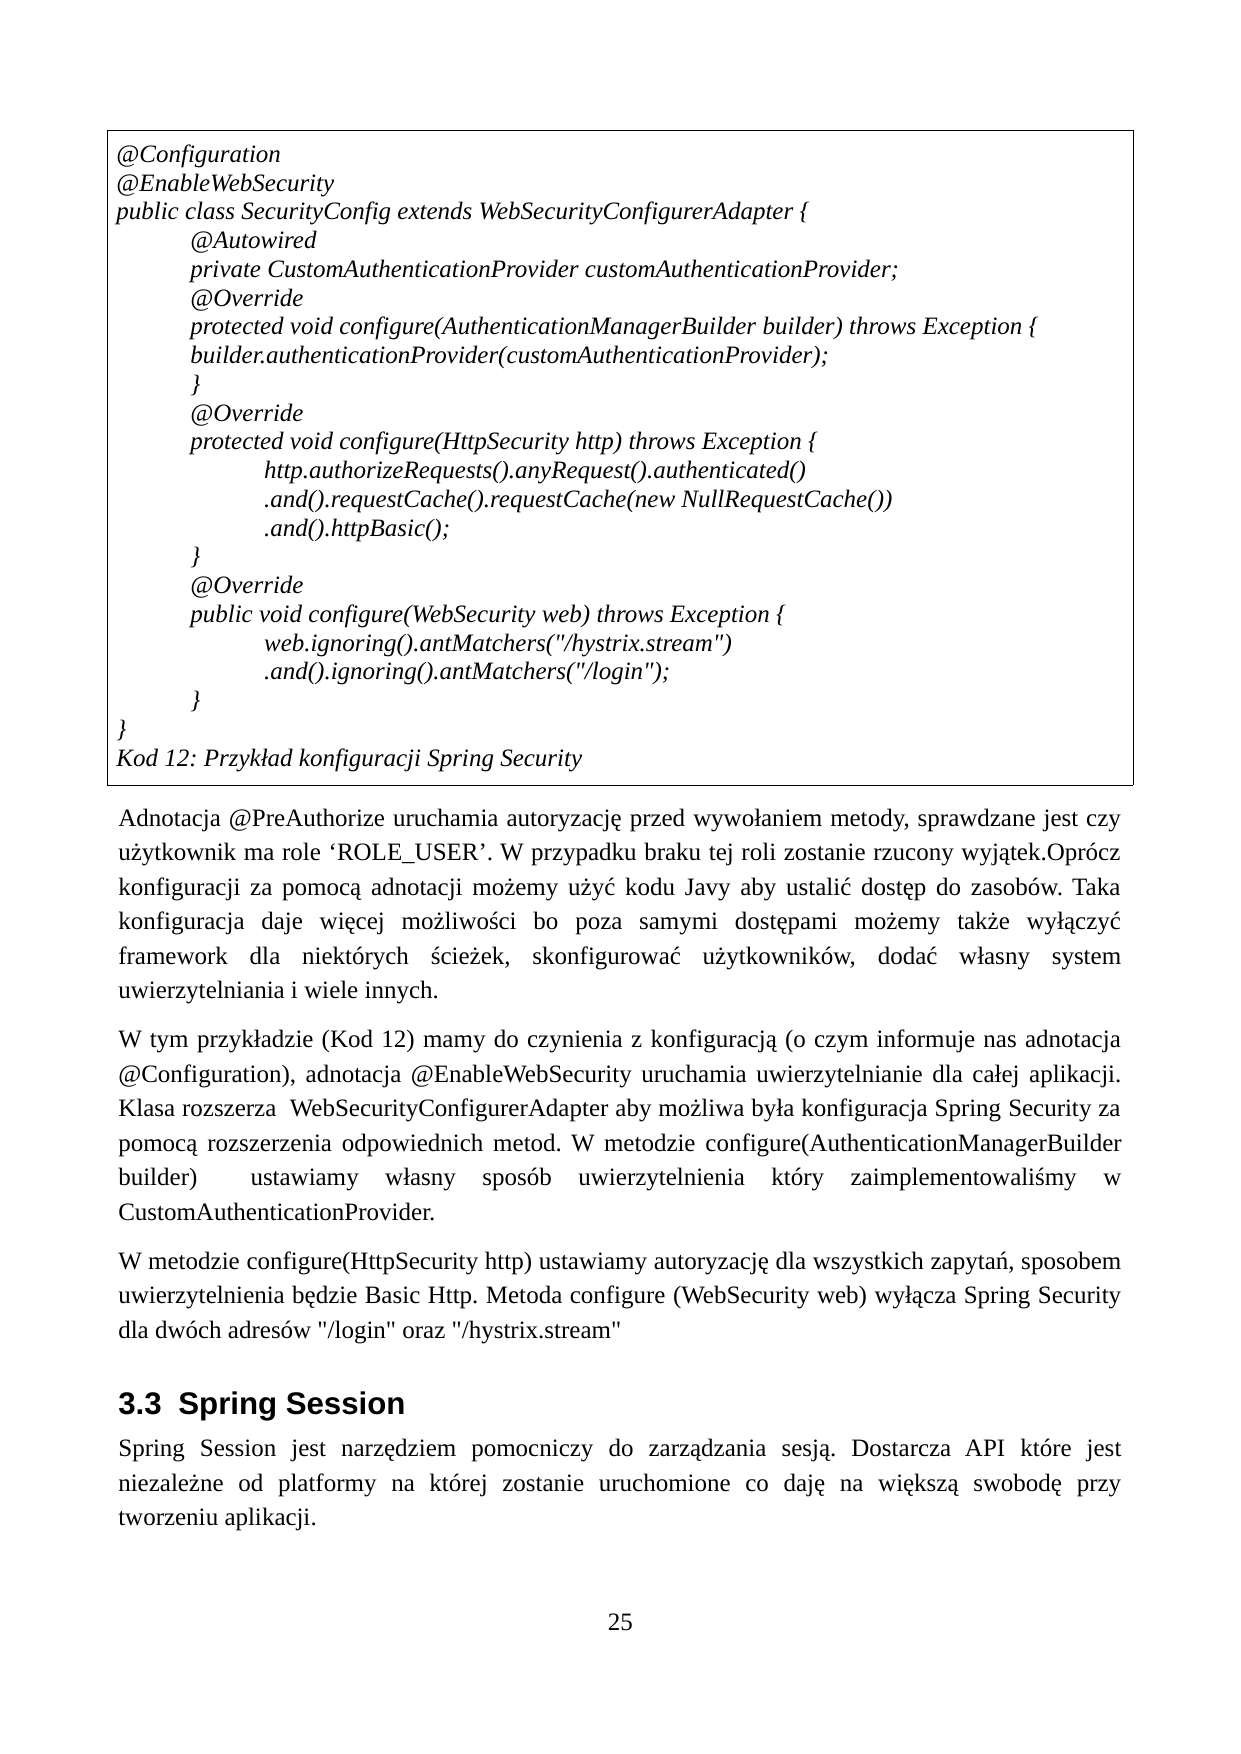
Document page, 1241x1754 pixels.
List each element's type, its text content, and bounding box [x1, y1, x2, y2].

text [108, 131, 1133, 785]
text } [116, 685, 1124, 714]
text http.authorizeRequests().anyRequest().authenticated() [116, 455, 1124, 484]
text @EnableWebSecurity [116, 168, 1124, 196]
subtitle Spring Session [118, 1385, 1122, 1421]
text builder.authenticationProvider(customAuthenticationProvider); [116, 340, 1124, 369]
text .and().httpBasic(); [116, 513, 1124, 541]
text .and().ignoring().antMatchers("/login"); [116, 656, 1124, 685]
text W metodzie configure(HttpSecurity http) ustawiamy autoryzację dla wszystkich zapytań, sposobem uwierzytelnienia będzie Basic Http. Metoda configure (WebSecurity web) wyłącza Spring Security dla dwóch adresów "/login" oraz "/hystrix.stream" [118, 1246, 1122, 1343]
text } [116, 541, 1124, 570]
text protected void configure(AuthenticationManagerBuilder builder) throws Exception { [116, 311, 1124, 340]
text public void configure(WebSecurity web) throws Exception { [116, 599, 1124, 628]
text } [116, 369, 1124, 398]
text web.ignoring().antMatchers("/hystrix.stream") [116, 628, 1124, 656]
text public class SecurityConfig extends WebSecurityConfigurerAdapter { [116, 196, 1124, 225]
text private CustomAuthenticationProvider customAuthenticationProvider; [116, 254, 1124, 283]
text Adnotacja @PreAuthorize uruchamia autoryzację przed wywołaniem metody, sprawdzane jest czy użytkownik ma role ‘ROLE_USER’. W przypadku braku tej roli zostanie rzucony wyjątek.Oprócz konfiguracji za pomocą adnotacji możemy użyć kodu Javy aby ustalić dostęp do zasobów. Taka konfiguracja daje więcej możliwości bo poza samymi dostępami możemy także wyłączyć framework dla niektórych ścieżek, skonfigurować użytkowników, dodać własny system uwierzytelniania i wiele innych. [118, 786, 1122, 1004]
text } [116, 714, 1124, 743]
text Kod 12: Przykład konfiguracji Spring Security [116, 743, 1124, 771]
text @Override [116, 283, 1124, 311]
text Spring Session jest narzędziem pomocniczy do zarządzania sesją. Dostarcza API które jest niezależne od platformy na której zostanie uruchomione co daję na większą swobodę przy tworzeniu aplikacji. [118, 1433, 1122, 1531]
text @Override [116, 570, 1124, 599]
text W tym przykładzie (Kod 12) mamy do czynienia z konfiguracją (o czym informuje nas adnotacja @Configuration), adnotacja @EnableWebSecurity uruchamia uwierzytelnianie dla całej aplikacji. Klasa rozszerza WebSecurityConfigurerAdapter aby możliwa była konfiguracja Spring Security za pomocą rozszerzenia odpowiednich metod. W metodzie configure(AuthenticationManagerBuilder builder) ustawiamy własny sposób uwierzytelnienia który zaimplementowaliśmy w CustomAuthenticationProvider. [118, 1024, 1122, 1226]
text @Override [116, 398, 1124, 426]
text protected void configure(HttpSecurity http) throws Exception { [116, 426, 1124, 455]
text [118, 118, 1122, 130]
text .and().requestCache().requestCache(new NullRequestCache()) [116, 484, 1124, 513]
text @Configuration [116, 139, 1124, 168]
text @Autowired [116, 225, 1124, 254]
